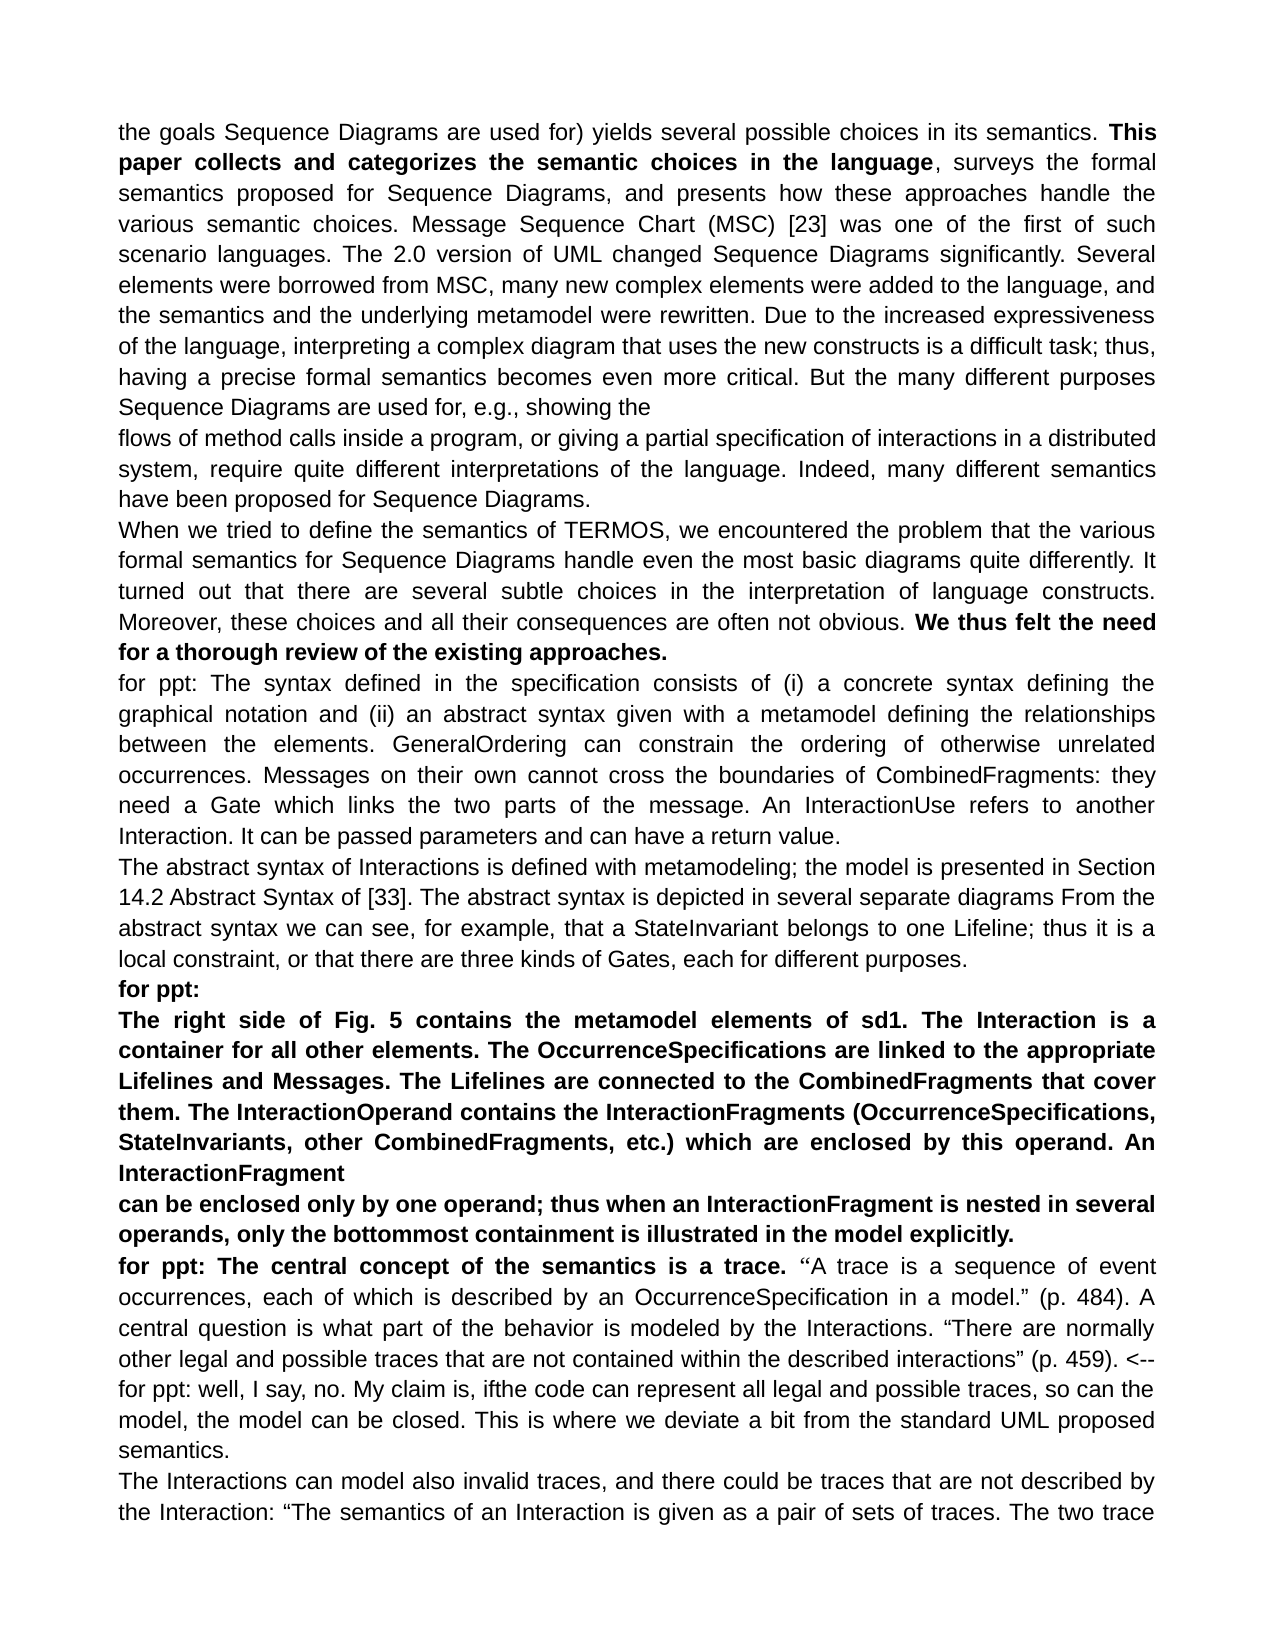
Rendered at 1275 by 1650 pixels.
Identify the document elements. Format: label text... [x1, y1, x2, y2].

text for ppt: The syntax defined in the specification consists of (i) a concrete syntax defining the graphical notation and (ii) an abstract syntax given with a metamodel defining the relationships between the elements. GeneralOrdering can constrain the ordering of otherwise unrelated occurrences. Messages on their own cannot cross the boundaries of CombinedFragments: they need a Gate which links the two parts of the message. An InteractionUse refers to another Interaction. It can be passed parameters and can have a return value. [118, 669, 1157, 849]
text can be enclosed only by one operand; thus when an InteractionFragment is nested in several operands, only the bottommost containment is illustrated in the model explicitly. [118, 1190, 1157, 1247]
text flows of method calls inside a program, or giving a partial specification of interactions in a distributed system, require quite different interpretations of the language. Indeed, many different semantics have been proposed for Sequence Diagrams. [118, 424, 1157, 512]
text The right side of Fig. 5 contains the metamodel elements of sd1. The Interaction is a container for all other elements. The OccurrenceSpecifications are linked to the appropriate Lifelines and Messages. The Lifelines are connected to the CombinedFragments that cover them. The InteractionOperand contains the InteractionFragments (OccurrenceSpecifications, StateInvariants, other CombinedFragments, etc.) which are enclosed by this operand. An InteractionFragment [118, 1006, 1157, 1186]
text for ppt: The central concept of the semantics is a trace. “A trace is a sequence of event occurrences, each of which is described by an OccurrenceSpecification in a model.” (p. 484). A central question is what part of the behavior is modeled by the Interactions. “There are normally other legal and possible traces that are not contained within the described interactions” (p. 459). <-- for ppt: well, I say, no. My claim is, ifthe code can represent all legal and possible traces, so can the model, the model can be closed. This is where we deviate a bit from the standard UML proposed semantics. [118, 1251, 1157, 1464]
text When we tried to define the semantics of TERMOS, we encountered the problem that the various formal semantics for Sequence Diagrams handle even the most basic diagrams quite differently. It turned out that there are several subtle choices in the interpretation of language constructs. Moreover, these choices and all their consequences are often not obvious. We thus felt the need for a thorough review of the existing approaches. [118, 516, 1157, 666]
text for ppt: [118, 976, 1157, 1002]
text The abstract syntax of Interactions is defined with metamodeling; the model is presented in Section 14.2 Abstract Syntax of [33]. The abstract syntax is depicted in several separate diagrams From the abstract syntax we can see, for example, that a StateInvariant belongs to one Lifeline; thus it is a local constraint, or that there are three kinds of Gates, each for different purposes. [118, 853, 1157, 972]
text The Interactions can model also invalid traces, and there could be traces that are not described by the Interaction: “The semantics of an Interaction is given as a pair of sets of traces. The two trace [118, 1467, 1157, 1525]
text the goals Sequence Diagrams are used for) yields several possible choices in its semantics. This paper collects and categorizes the semantic choices in the language, surveys the formal semantics proposed for Sequence Diagrams, and presents how these approaches handle the various semantic choices. Message Sequence Chart (MSC) [23] was one of the first of such scenario languages. The 2.0 version of UML changed Sequence Diagrams significantly. Several elements were borrowed from MSC, many new complex elements were added to the language, and the semantics and the underlying metamodel were rewritten. Due to the increased expressiveness of the language, interpreting a complex diagram that uses the new constructs is a difficult task; thus, having a precise formal semantics becomes even more critical. But the many different purposes Sequence Diagrams are used for, e.g., showing the [118, 118, 1157, 421]
